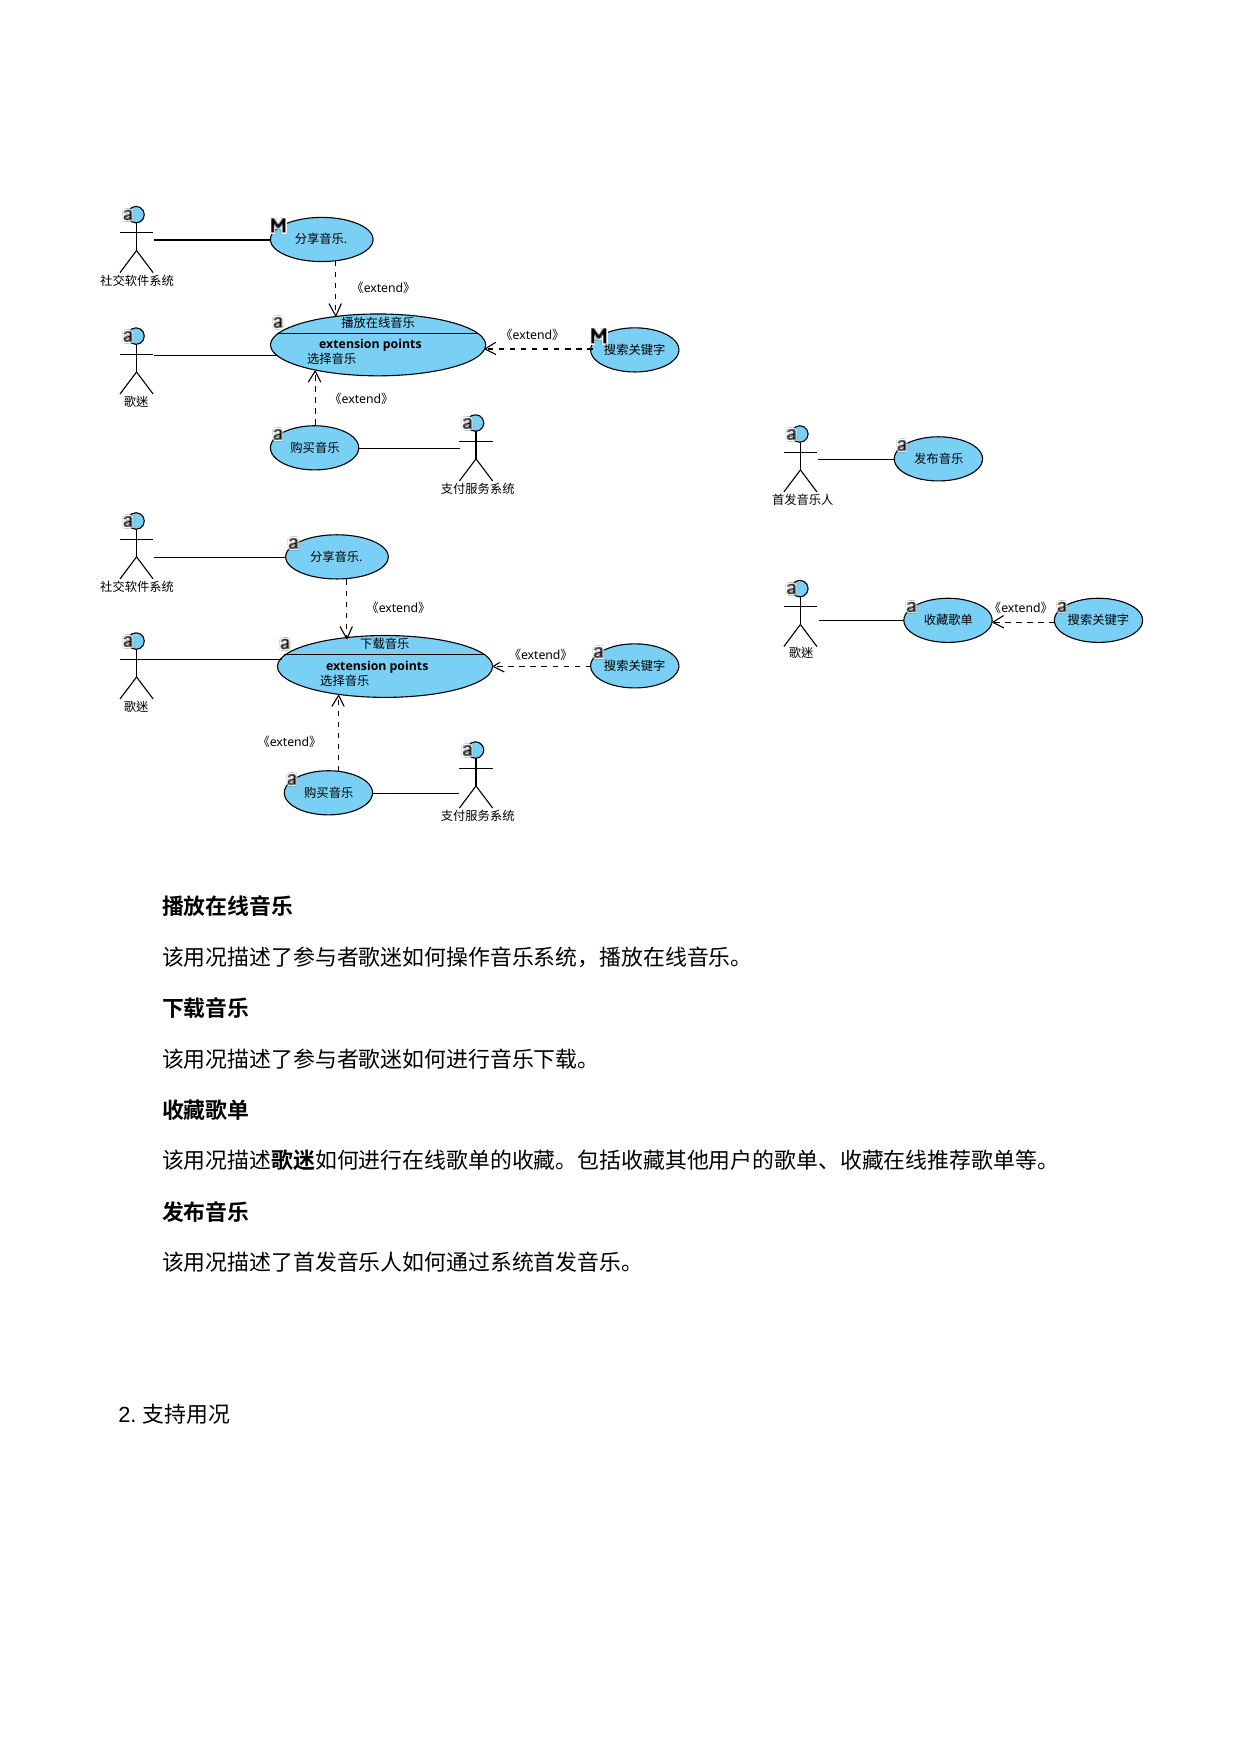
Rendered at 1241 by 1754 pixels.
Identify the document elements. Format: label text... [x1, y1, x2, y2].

text 该用况描述了首发音乐人如何通过系统首发音乐。 [118, 1245, 1122, 1277]
text 收藏歌单 [118, 1093, 1122, 1124]
text 该用况描述歌迷如何进行在线歌单的收藏。包括收藏其他用户的歌单、收藏在线推荐歌单等。 [118, 1143, 1122, 1175]
text 发布音乐 [118, 1194, 1122, 1226]
text 该用况描述了参与者歌迷如何进行音乐下载。 [118, 1042, 1122, 1073]
text 播放在线音乐 [118, 889, 1122, 921]
subtitle 支持用况 [118, 1397, 1122, 1428]
text 下载音乐 [118, 991, 1122, 1023]
text 该用况描述了参与者歌迷如何操作音乐系统，播放在线音乐。 [118, 940, 1122, 972]
